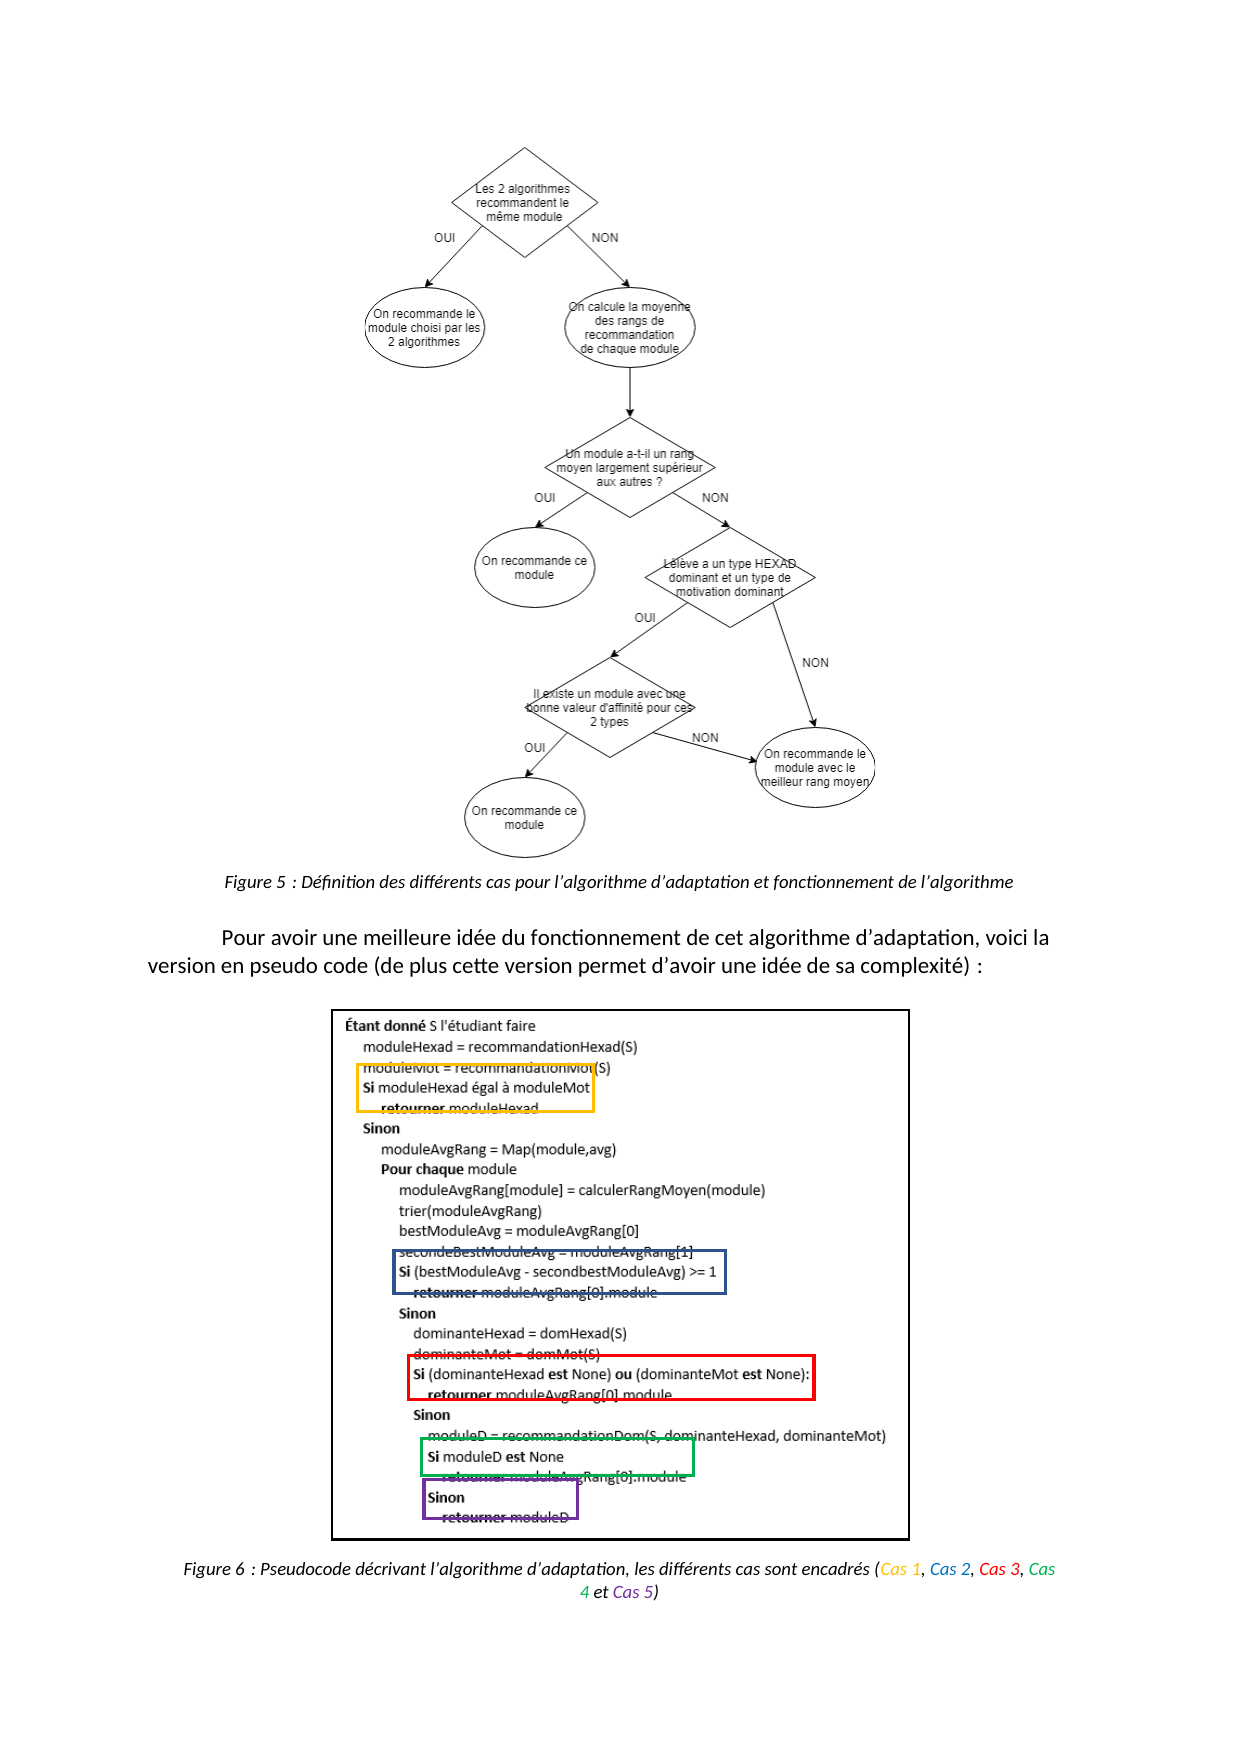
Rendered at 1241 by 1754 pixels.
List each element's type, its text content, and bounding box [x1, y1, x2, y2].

text Figure 6 : Pseudocode décrivant l’algorithme d’adaptation, les différents cas sont encadrés (Cas 1, Cas 2, Cas 3, Cas 4 et Cas 5) [183, 1557, 1057, 1603]
text Pour avoir une meilleure idée du fonctionnement de cet algorithme d’adaptation, voici la version en pseudo code (de plus cette version permet d’avoir une idée de sa complexité) : [148, 923, 1093, 979]
text Figure 5 : Définition des différents cas pour l’algorithme d’adaptation et fonctionnement de l’algorithme [148, 870, 1093, 893]
